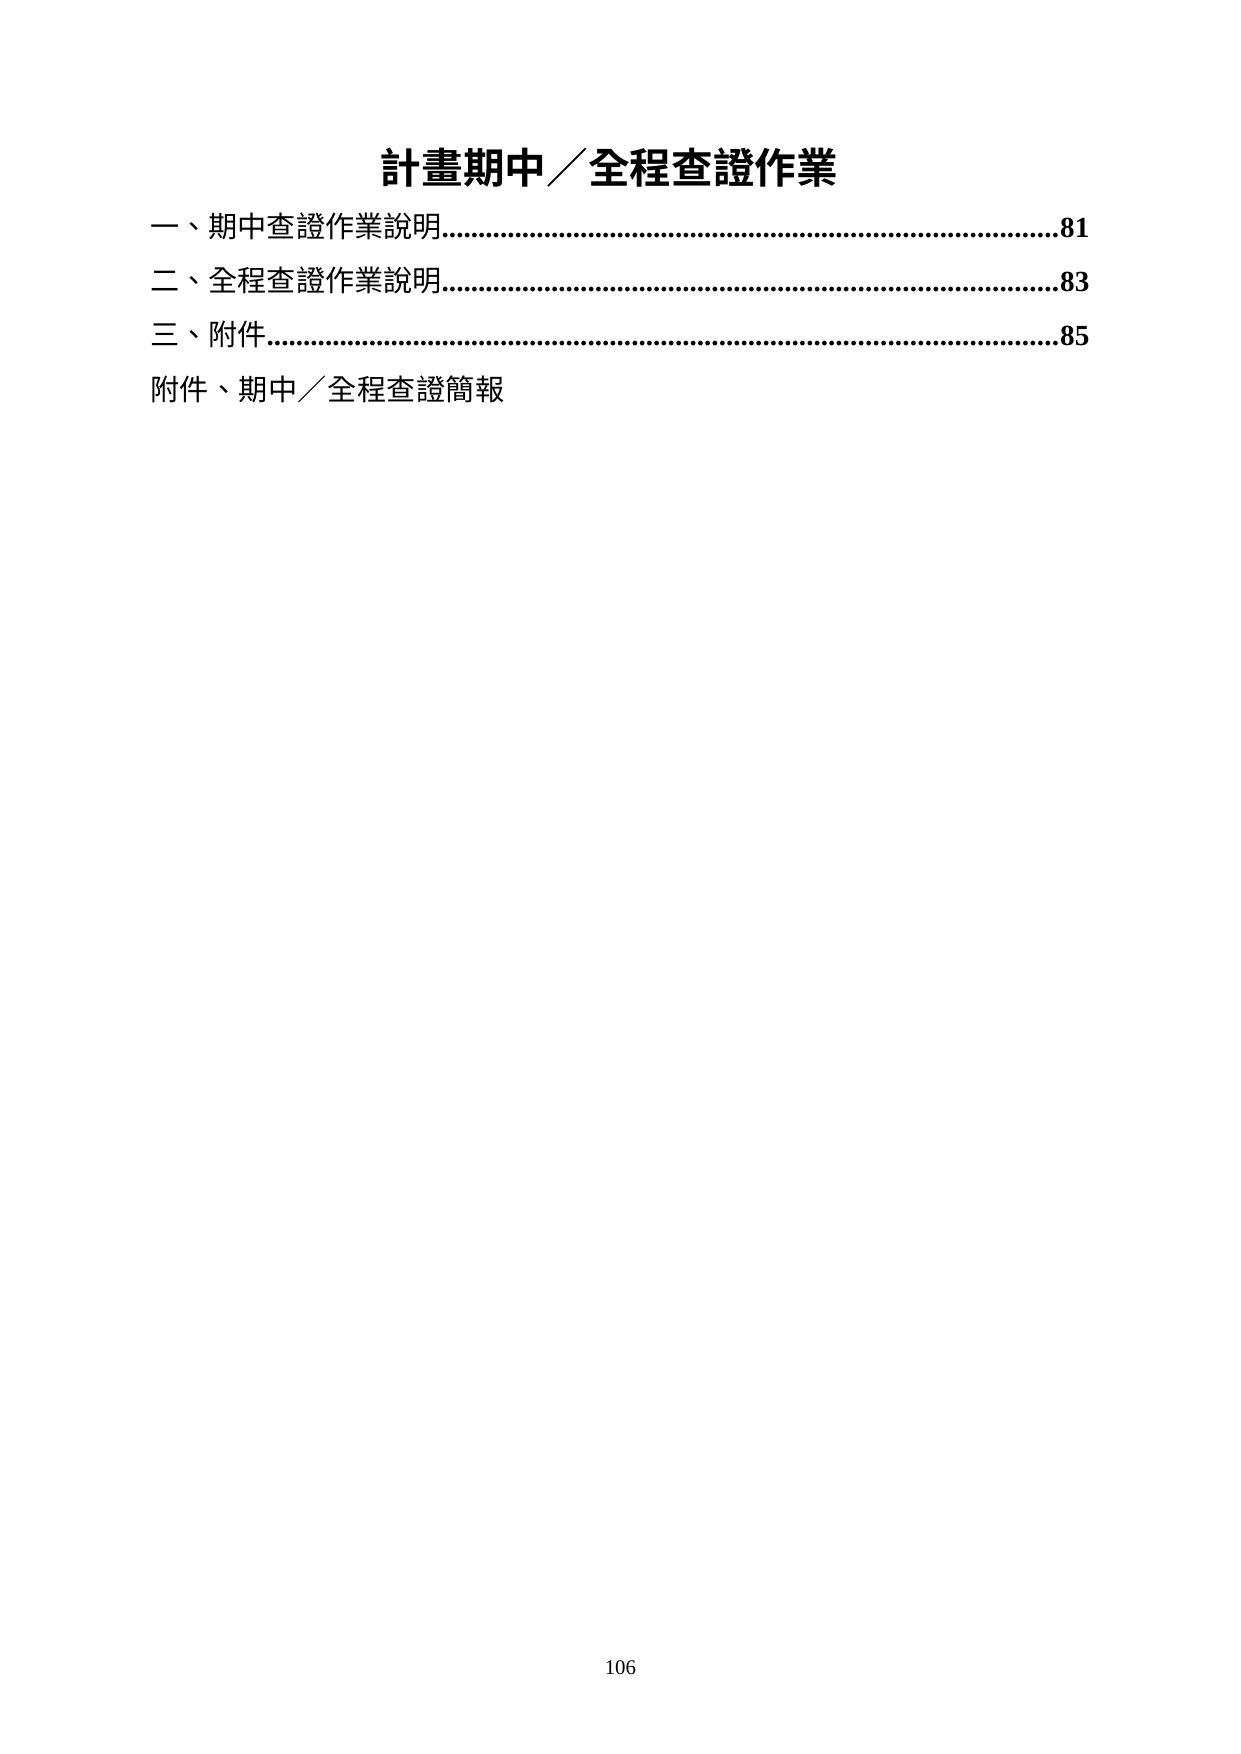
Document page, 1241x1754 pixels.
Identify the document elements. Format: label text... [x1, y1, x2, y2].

text 三、附件 85 [150, 312, 1090, 354]
text 附件、期中／全程查證簡報 [150, 367, 1090, 408]
subtitle 計畫期中／全程查證作業 [150, 150, 1090, 192]
text 二、全程查證作業說明 83 [150, 258, 1090, 300]
text 一、期中查證作業說明 81 [150, 204, 1090, 246]
